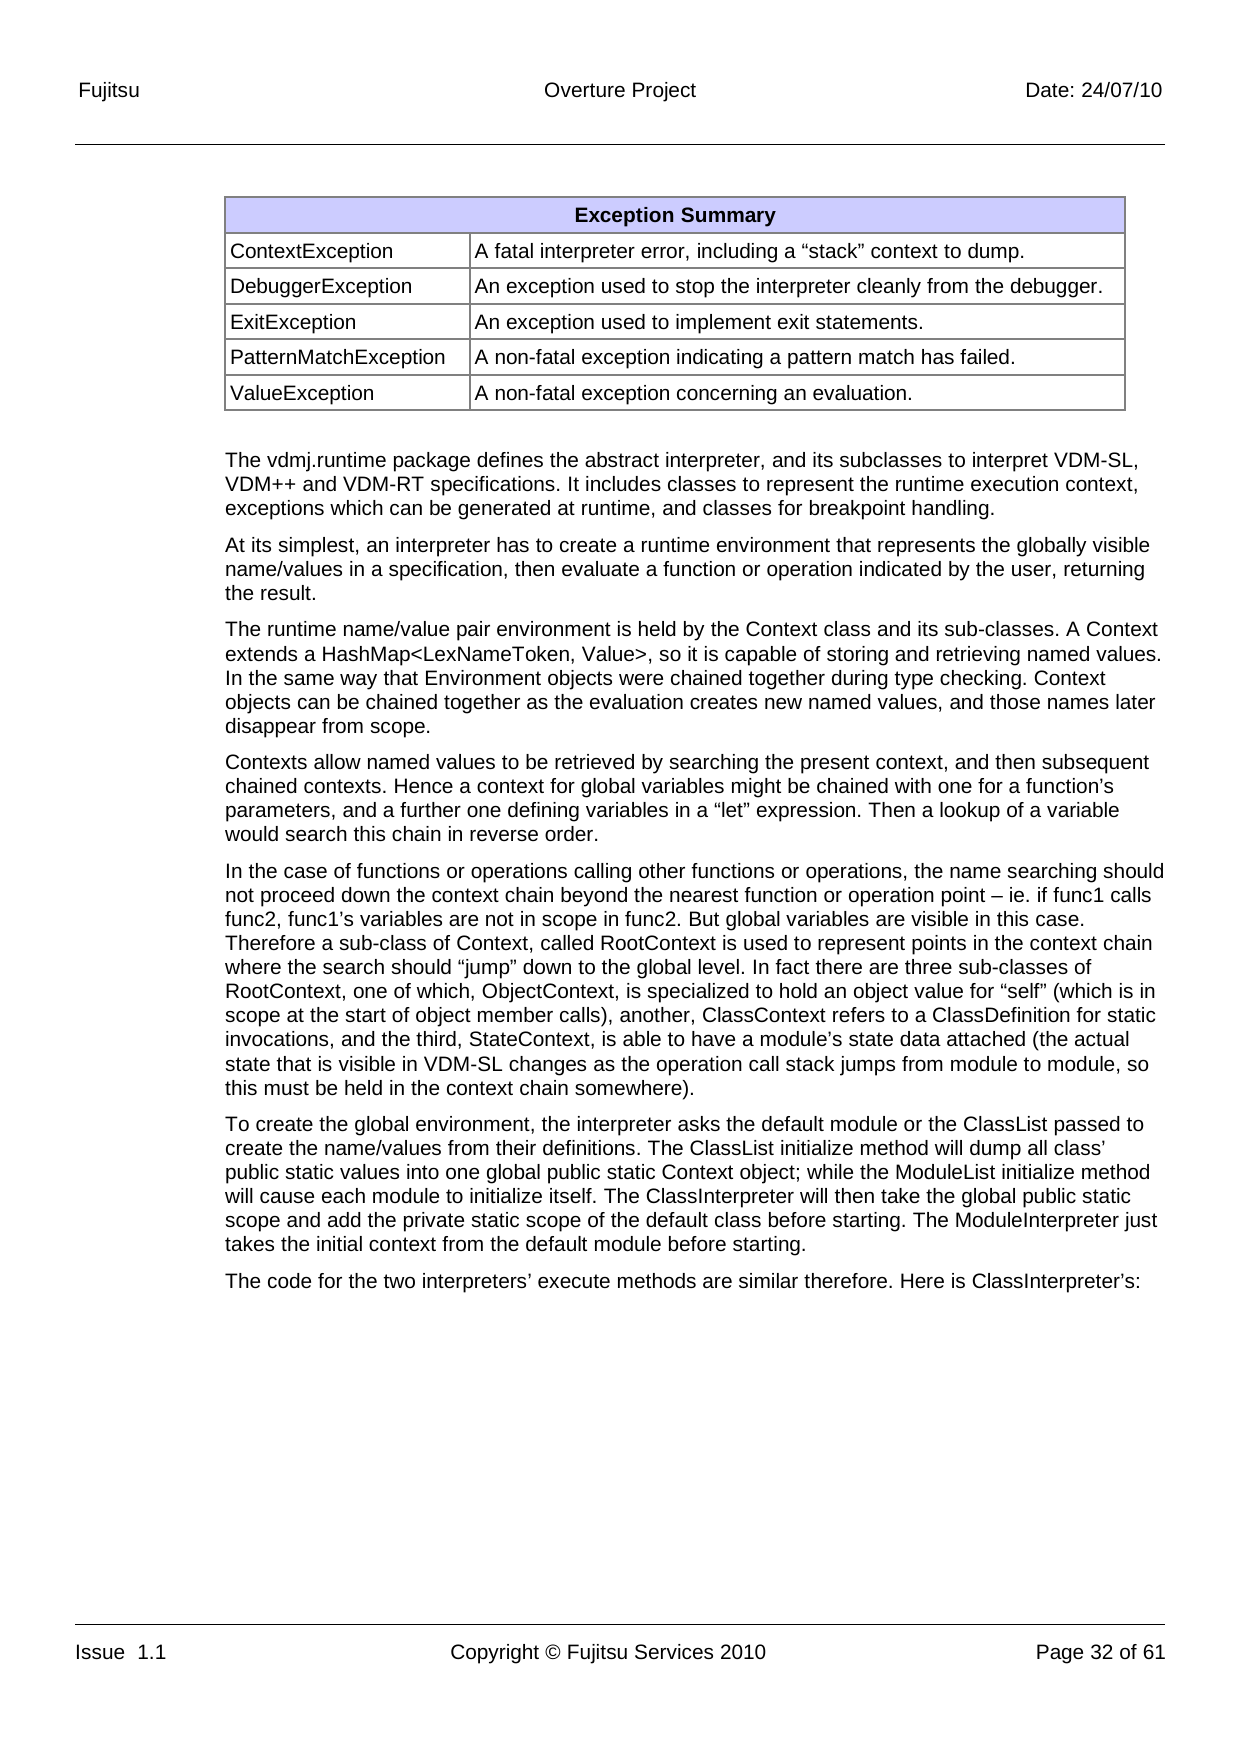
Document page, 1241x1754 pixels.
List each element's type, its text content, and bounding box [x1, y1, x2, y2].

table_cell ContextException [226, 234, 469, 267]
text The runtime name/value pair environment is held by the Context class and its sub-classes. A Context extends a HashMap<LexNameToken, Value>, so it is capable of storing and retrieving named values. In the same way that Environment objects were chained together during type checking. Context objects can be chained together as the evaluation creates new named values, and those names later disappear from scope. [225, 617, 1165, 738]
table_cell A non-fatal exception indicating a pattern match has failed. [471, 340, 1124, 374]
table_cell A non-fatal exception concerning an evaluation. [471, 376, 1124, 409]
table_cell An exception used to implement exit statements. [471, 305, 1124, 338]
text At its simplest, an interpreter has to create a runtime environment that represents the globally visible name/values in a specification, then evaluate a function or operation indicated by the user, returning the result. [225, 533, 1165, 605]
text Contexts allow named values to be retrieved by searching the present context, and then subsequent chained contexts. Hence a context for global variables might be chained with one for a function’s parameters, and a further one defining variables in a “let” expression. Then a lookup of a variable would search this chain in reverse order. [225, 750, 1165, 846]
table_cell ValueException [226, 376, 469, 409]
table_header Exception Summary [226, 198, 1124, 232]
table_cell DebuggerException [226, 269, 469, 303]
text The vdmj.runtime package defines the abstract interpreter, and its subclasses to interpret VDM-SL, VDM++ and VDM-RT specifications. It includes classes to represent the runtime execution context, exceptions which can be generated at runtime, and classes for breakpoint handling. [225, 448, 1165, 520]
table_cell An exception used to stop the interpreter cleanly from the debugger. [471, 269, 1124, 303]
table_cell PatternMatchException [226, 340, 469, 374]
text The code for the two interpreters’ execute methods are similar therefore. Here is ClassInterpreter’s: [225, 1269, 1165, 1293]
text In the case of functions or operations calling other functions or operations, the name searching should not proceed down the context chain beyond the nearest function or operation point – ie. if func1 calls func2, func1’s variables are not in scope in func2. But global variables are visible in this case. Therefore a sub-class of Context, called RootContext is used to represent points in the context chain where the search should “jump” down to the global level. In fact there are three sub-classes of RootContext, one of which, ObjectContext, is specialized to hold an object value for “self” (which is in scope at the start of object member calls), another, ClassContext refers to a ClassDefinition for static invocations, and the third, StateContext, is able to have a module’s state data attached (the actual state that is visible in VDM-SL changes as the operation call stack jumps from module to module, so this must be held in the context chain somewhere). [225, 859, 1165, 1099]
table_cell A fatal interpreter error, including a “stack” context to dump. [471, 234, 1124, 267]
text To create the global environment, the interpreter asks the default module or the ClassList passed to create the name/values from their definitions. The ClassList initialize method will dump all class’ public static values into one global public static Context object; while the ModuleList initialize method will cause each module to initialize itself. The ClassInterpreter will then take the global public static scope and add the private static scope of the default class before starting. The ModuleInterpreter just takes the initial context from the default module before starting. [225, 1112, 1165, 1256]
table_cell ExitException [226, 305, 469, 338]
